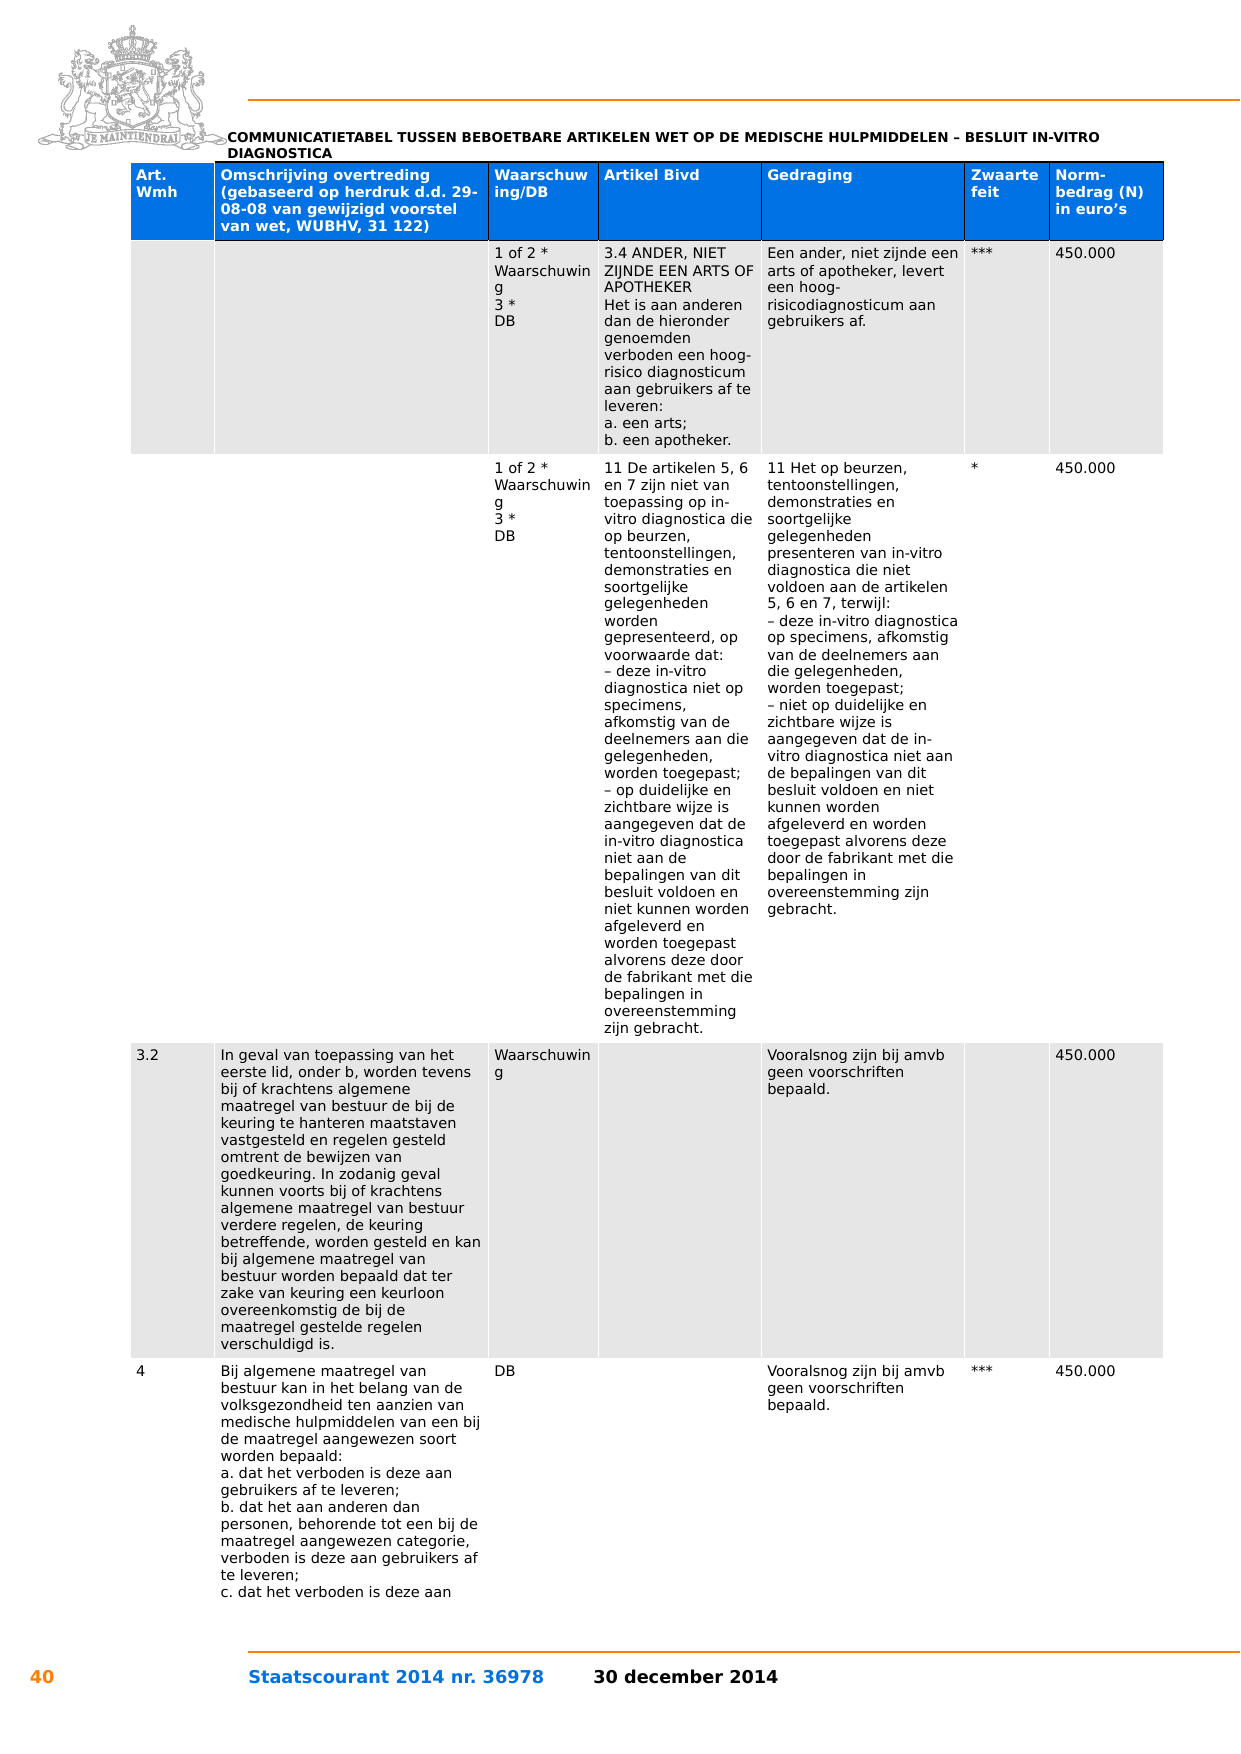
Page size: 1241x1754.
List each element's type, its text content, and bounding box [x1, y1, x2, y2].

table_cell 450.000 [1050, 1043, 1163, 1358]
table_header COMMUNICATIETABEL TUSSEN BEBOETBARE ARTIKELEN WET OP DE MEDISCHE HULPMIDDELEN – BESLUIT IN-VITRO DIAGNOSTICA [130, 130, 1163, 161]
table_cell Waarschuwing [489, 1043, 598, 1358]
table_cell In geval van toepassing van het eerste lid, onder b, worden tevens bij of krachtens algemene maatregel van bestuur de bij de keuring te hanteren maatstaven vastgesteld en regelen gesteld omtrent de bewijzen van goedkeuring. In zodanig geval kunnen voorts bij of krachtens algemene maatregel van bestuur verdere regelen, de keuring betreffende, worden gesteld en kan bij algemene maatregel van bestuur worden bepaald dat ter zake van keuring een keurloon overeenkomstig de bij de maatregel gestelde regelen verschuldigd is. [215, 1043, 488, 1358]
table_cell Waarschuwing/DB [489, 163, 598, 240]
table_cell Zwaarte feit [965, 163, 1049, 240]
table_cell 1 of 2 * Waarschuwing 3 * DB [489, 455, 598, 1042]
table_cell 450.000 [1050, 1359, 1163, 1606]
table_cell [215, 241, 488, 454]
table_cell DB [489, 1359, 598, 1606]
table_cell Vooralsnog zijn bij amvb geen voorschriften bepaald. [762, 1359, 964, 1606]
table_cell 3.4 ANDER, NIET ZIJNDE EEN ARTS OF APOTHEKER Het is aan anderen dan de hieronder genoemden verboden een hoog-risico diagnosticum aan gebruikers af te leveren: a. een arts; b. een apotheker. [599, 241, 761, 454]
table_cell 3.2 [131, 1043, 214, 1358]
table_cell [215, 455, 488, 1042]
table_cell *** [965, 1359, 1049, 1606]
table_cell Een ander, niet zijnde een arts of apotheker, levert een hoog-risicodiagnosticum aan gebruikers af. [762, 241, 964, 454]
table_cell * [965, 455, 1049, 1042]
table_cell [131, 241, 214, 454]
table_cell 11 Het op beurzen, tentoonstellingen, demonstraties en soortgelijke gelegenheden presenteren van in-vitro diagnostica die niet voldoen aan de artikelen 5, 6 en 7, terwijl: – deze in-vitro diagnostica op specimens, afkomstig van de deelnemers aan die gelegenheden, worden toegepast; – niet op duidelijke en zichtbare wijze is aangegeven dat de in-vitro diagnostica niet aan de bepalingen van dit besluit voldoen en niet kunnen worden afgeleverd en worden toegepast alvorens deze door de fabrikant met die bepalingen in overeenstemming zijn gebracht. [762, 455, 964, 1042]
table_cell Gedraging [762, 163, 964, 240]
table_cell *** [965, 241, 1049, 454]
table_cell Bij algemene maatregel van bestuur kan in het belang van de volksgezondheid ten aanzien van medische hulpmiddelen van een bij de maatregel aangewezen soort worden bepaald: a. dat het verboden is deze aan gebruikers af te leveren; b. dat het aan anderen dan personen, behorende tot een bij de maatregel aangewezen categorie, verboden is deze aan gebruikers af te leveren; c. dat het verboden is deze aan [215, 1359, 488, 1606]
picture [38, 25, 227, 150]
table_cell [599, 1043, 761, 1358]
table_cell Vooralsnog zijn bij amvb geen voorschriften bepaald. [762, 1043, 964, 1358]
table_cell Artikel Bivd [599, 163, 761, 240]
table_cell Art. Wmh [131, 163, 214, 240]
table_cell [965, 1043, 1049, 1358]
table_cell [599, 1359, 761, 1606]
table_cell [131, 455, 214, 1042]
table_cell 1 of 2 * Waarschuwing 3 * DB [489, 241, 598, 454]
table_cell 4 [131, 1359, 214, 1606]
table_cell 450.000 [1050, 455, 1163, 1042]
table_cell Omschrijving overtreding (gebaseerd op herdruk d.d. 29-08-08 van gewijzigd voorstel van wet, WUBHV, 31 122) [215, 163, 488, 240]
table_cell 450.000 [1050, 241, 1163, 454]
table_cell 11 De artikelen 5, 6 en 7 zijn niet van toepassing op in-vitro diagnostica die op beurzen, tentoonstellingen, demonstraties en soortgelijke gelegenheden worden gepresenteerd, op voorwaarde dat: – deze in-vitro diagnostica niet op specimens, afkomstig van de deelnemers aan die gelegenheden, worden toegepast; – op duidelijke en zichtbare wijze is aangegeven dat de in-vitro diagnostica niet aan de bepalingen van dit besluit voldoen en niet kunnen worden afgeleverd en worden toegepast alvorens deze door de fabrikant met die bepalingen in overeenstemming zijn gebracht. [599, 455, 761, 1042]
table_cell Norm-bedrag (N) in euro’s [1050, 163, 1163, 240]
